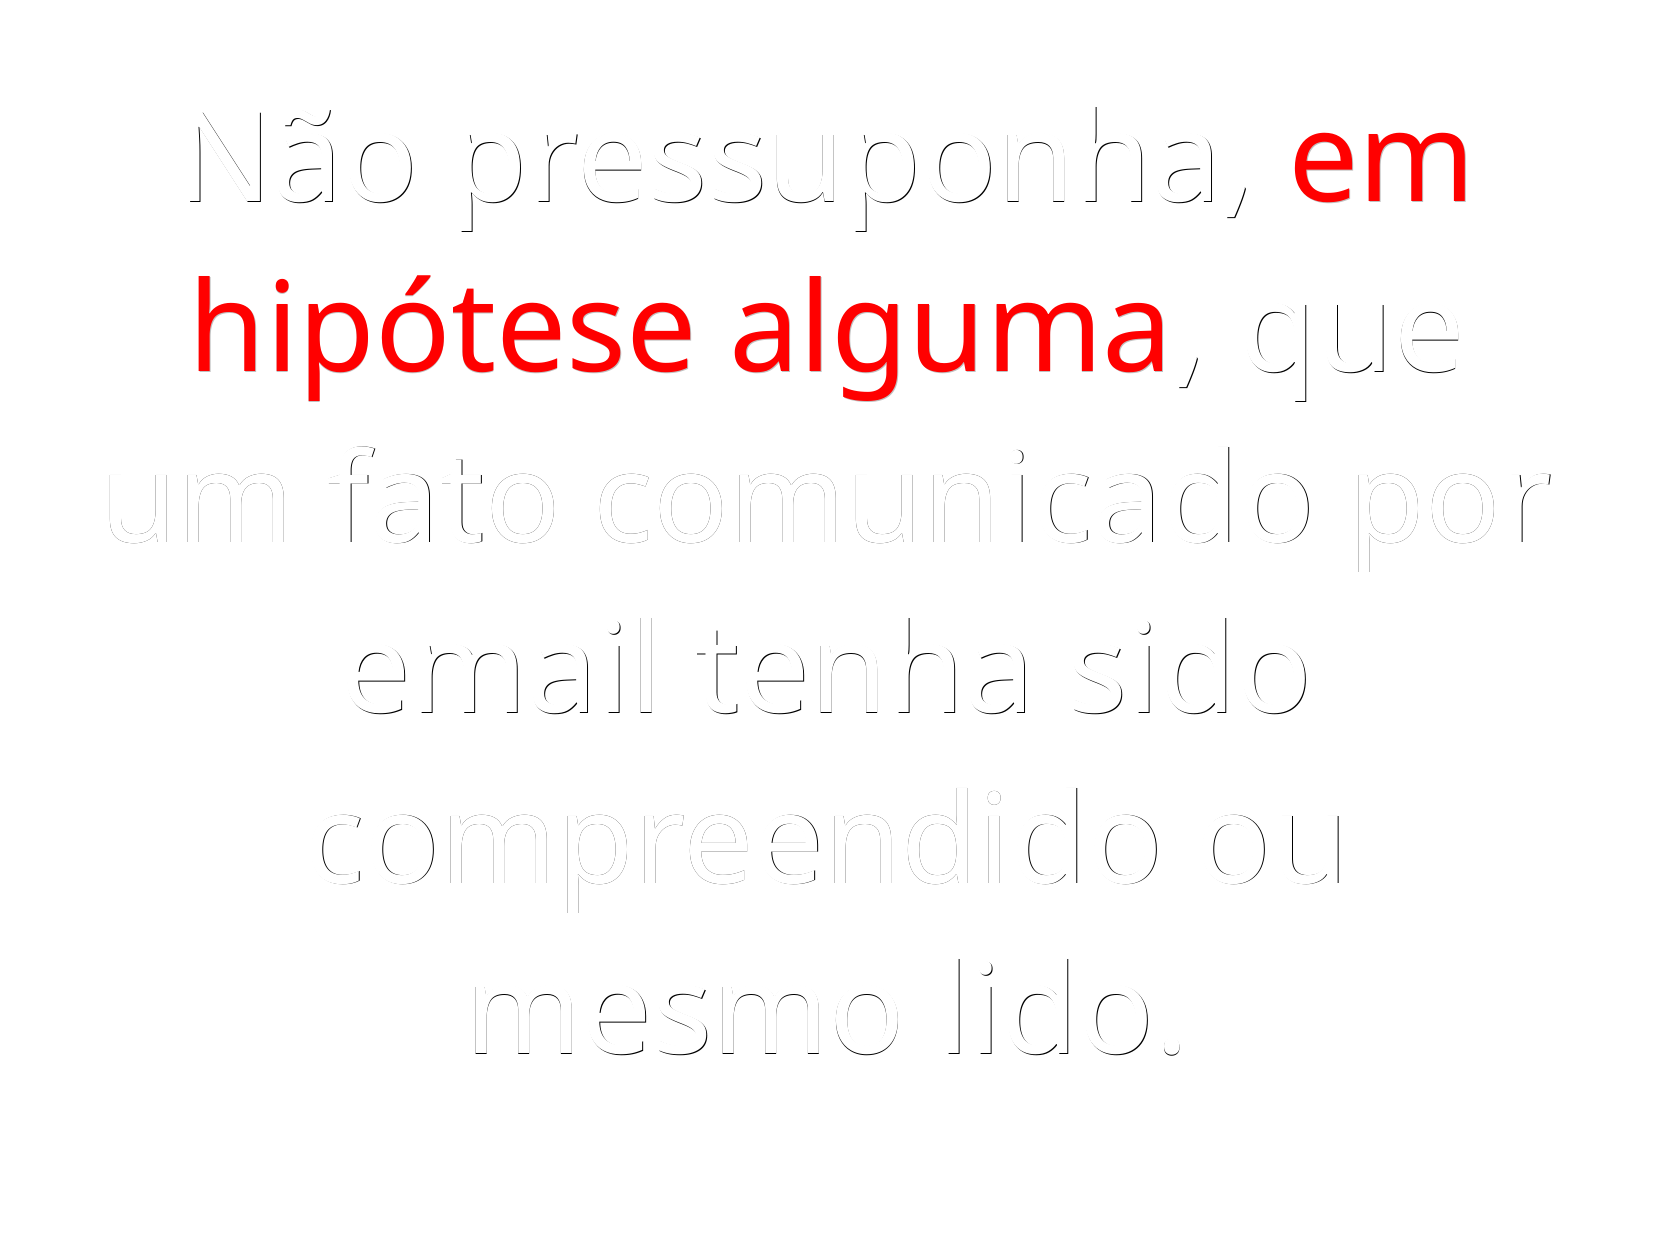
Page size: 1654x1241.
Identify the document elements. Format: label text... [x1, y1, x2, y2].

subtitle Não pressuponha, em hipótese alguma, que um fato comunicado por email tenha sido compreendido ou mesmo lido. [82, 49, 1571, 1109]
